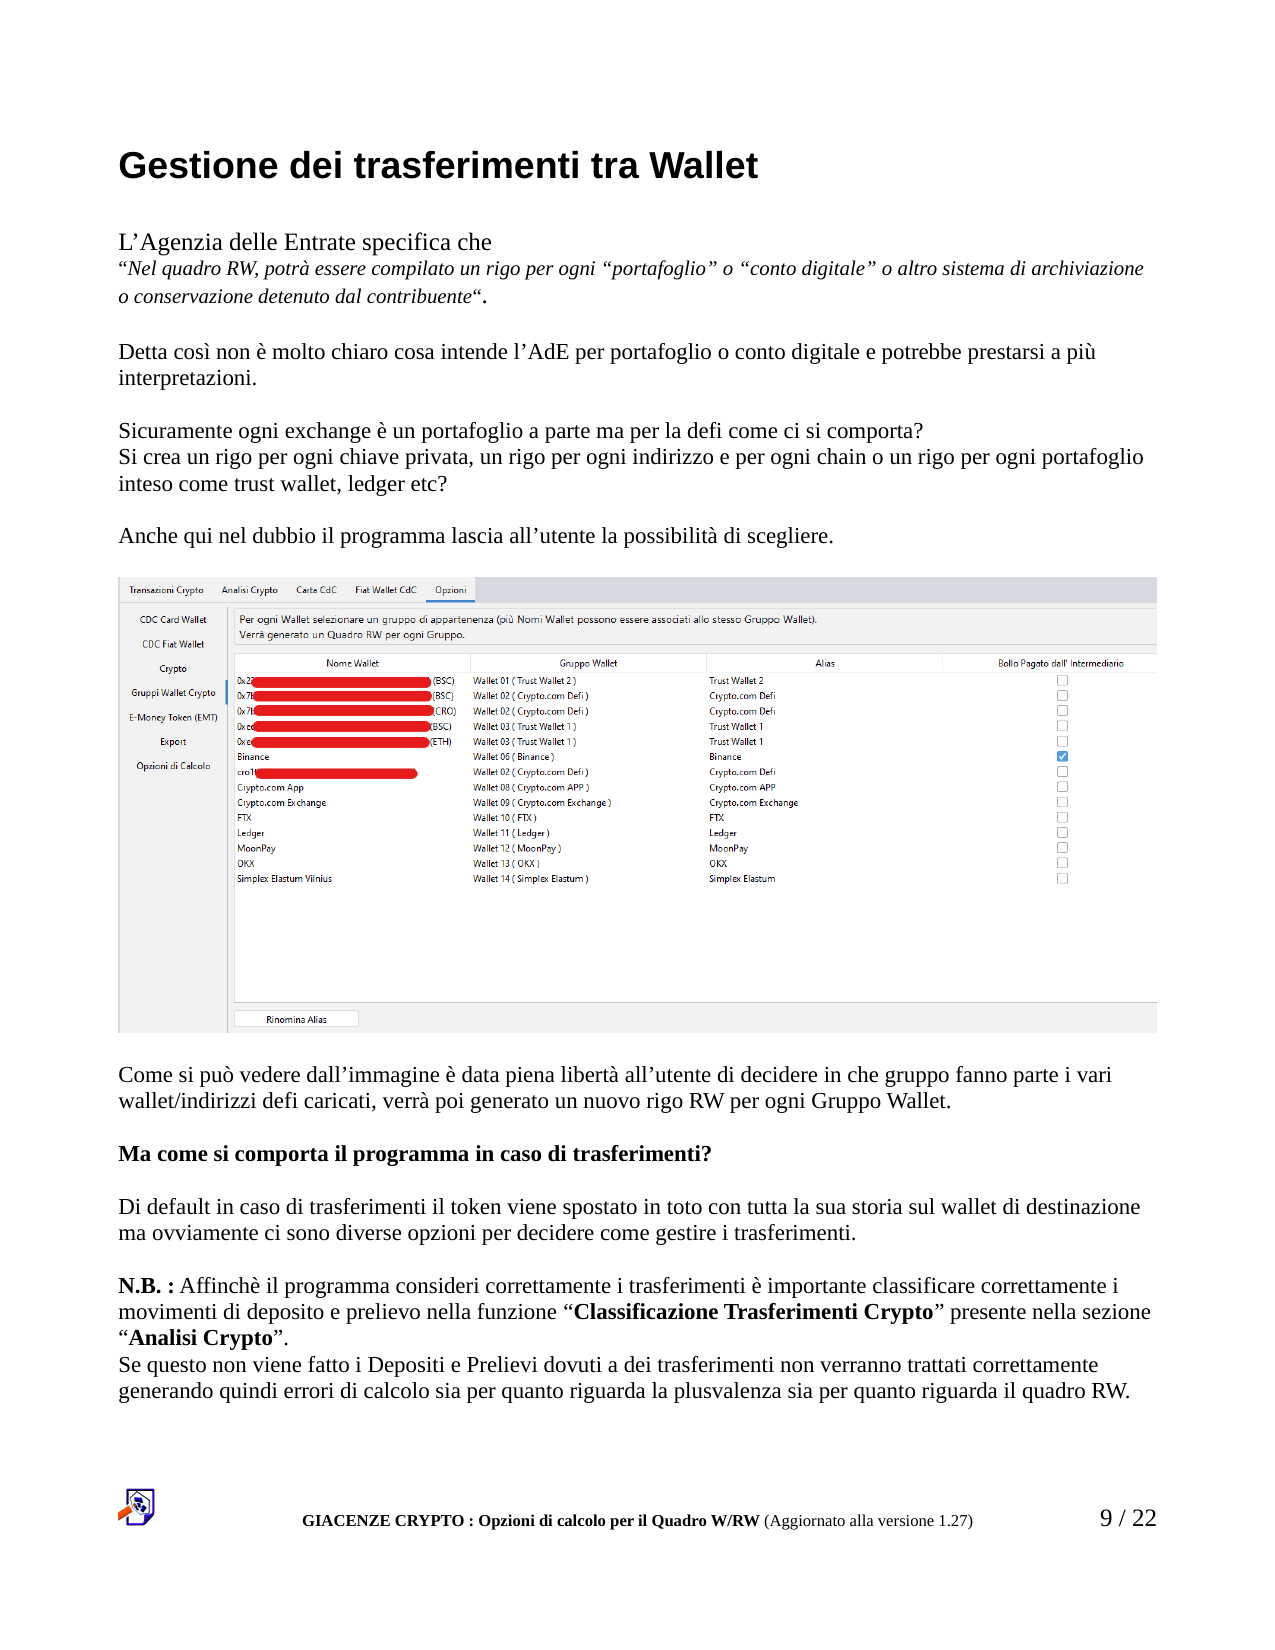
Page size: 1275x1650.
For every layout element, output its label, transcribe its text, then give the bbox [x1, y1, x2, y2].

text Anche qui nel dubbio il programma lascia all’utente la possibilità di scegliere. [118, 522, 1157, 549]
picture [118, 577, 1157, 1033]
text Di default in caso di trasferimenti il token viene spostato in toto con tutta la sua storia sul wallet di destinazione ma ovviamente ci sono diverse opzioni per decidere come gestire i trasferimenti. [118, 1193, 1157, 1245]
text Come si può vedere dall’immagine è data piena libertà all’utente di decidere in che gruppo fanno parte i vari wallet/indirizzi defi caricati, verrà poi generato un nuovo rigo RW per ogni Gruppo Wallet. [118, 1061, 1157, 1114]
text Se questo non viene fatto i Depositi e Prelievi dovuti a dei trasferimenti non verranno trattati correttamente generando quindi errori di calcolo sia per quanto riguarda la plusvalenza sia per quanto riguarda il quadro RW. [118, 1351, 1157, 1403]
text “Nel quadro RW, potrà essere compilato un rigo per ogni “portafoglio” o “conto digitale” o altro sistema di archiviazione o conservazione detenuto dal contribuente“. [118, 256, 1157, 309]
text L’Agenzia delle Entrate specifica che [118, 227, 1157, 256]
text Si crea un rigo per ogni chiave privata, un rigo per ogni indirizzo e per ogni chain o un rigo per ogni portafoglio inteso come trust wallet, ledger etc? [118, 443, 1157, 496]
text Detta così non è molto chiaro cosa intende l’AdE per portafoglio o conto digitale e potrebbe prestarsi a più interpretazioni. [118, 338, 1157, 391]
subtitle Gestione dei trasferimenti tra Wallet [118, 143, 1157, 186]
text Ma come si comporta il programma in caso di trasferimenti? [118, 1140, 1157, 1166]
text N.B. : Affinchè il programma consideri correttamente i trasferimenti è importante classificare correttamente i movimenti di deposito e prelievo nella funzione “Classificazione Trasferimenti Crypto” presente nella sezione “Analisi Crypto”. [118, 1272, 1157, 1351]
text Sicuramente ogni exchange è un portafoglio a parte ma per la defi come ci si comporta? [118, 417, 1157, 443]
picture [118, 1488, 155, 1526]
